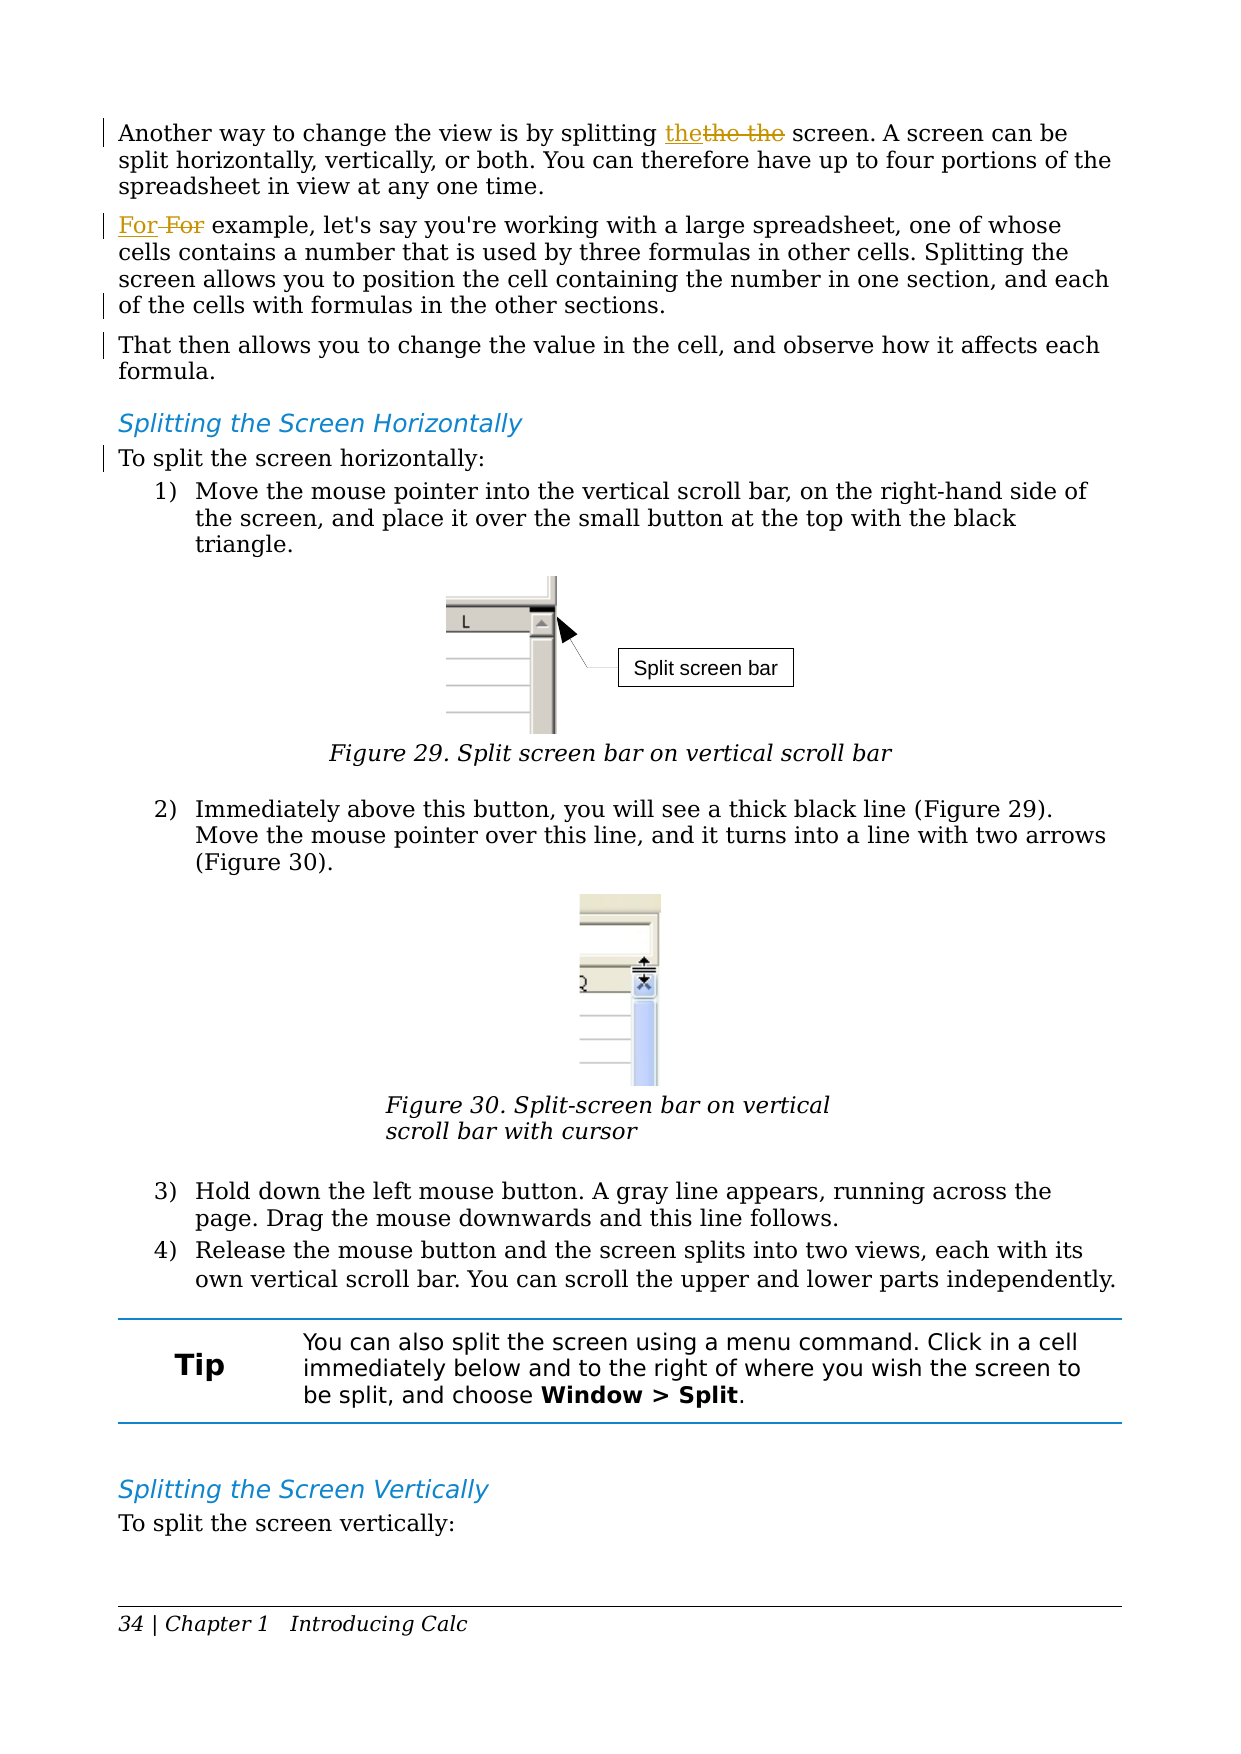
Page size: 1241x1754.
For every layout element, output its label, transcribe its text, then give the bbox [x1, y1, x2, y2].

text For example, let's say you're working with a large spreadsheet, one of whose cells contains a number that is used by three formulas in other cells. Splitting the screen allows you to position the cell containing the number in one section, and each of the cells with formulas in the other sections. [118, 213, 1122, 319]
subtitle Splitting the Screen Horizontally [118, 409, 1122, 439]
text Figure 29. Split screen bar on vertical scroll bar [329, 740, 911, 766]
list Move the mouse pointer into the vertical scroll bar, on the right-hand side of the screen, and place it over the small button at the top with the black triangle. [177, 478, 1122, 558]
picture [579, 894, 661, 1086]
list To split the screen horizontally: [118, 445, 1122, 472]
list Immediately above this button, you will see a thick black line (Figure 29). Move the mouse pointer over this line, and it turns into a line with two arrows (Figure 30). [177, 796, 1122, 876]
table_header You can also split the screen using a menu command. Click in a cell immediately below and to the right of where you wish the screen to be split, and choose Window > Split. [281, 1320, 1122, 1422]
text Another way to change the view is by splitting the screen. A screen can be split horizontally, vertically, or both. You can therefore have up to four portions of the spreadsheet in view at any one time. [118, 118, 1122, 200]
list Hold down the left mouse button. A gray line appears, running across the page. Drag the mouse downwards and this line follows. [177, 1178, 1122, 1231]
text Figure 30. Split-screen bar on vertical scroll bar with cursor [386, 1092, 855, 1145]
subtitle Splitting the Screen Vertically [118, 1475, 1122, 1504]
table_header Tip [118, 1320, 281, 1422]
list Release the mouse button and the screen splits into two views, each with its own vertical scroll bar. You can scroll the upper and lower parts independently. [177, 1238, 1122, 1293]
text That then allows you to change the value in the cell, and observe how it affects each formula. [118, 332, 1122, 385]
picture [446, 576, 557, 734]
text To split the screen vertically: [118, 1511, 1122, 1537]
